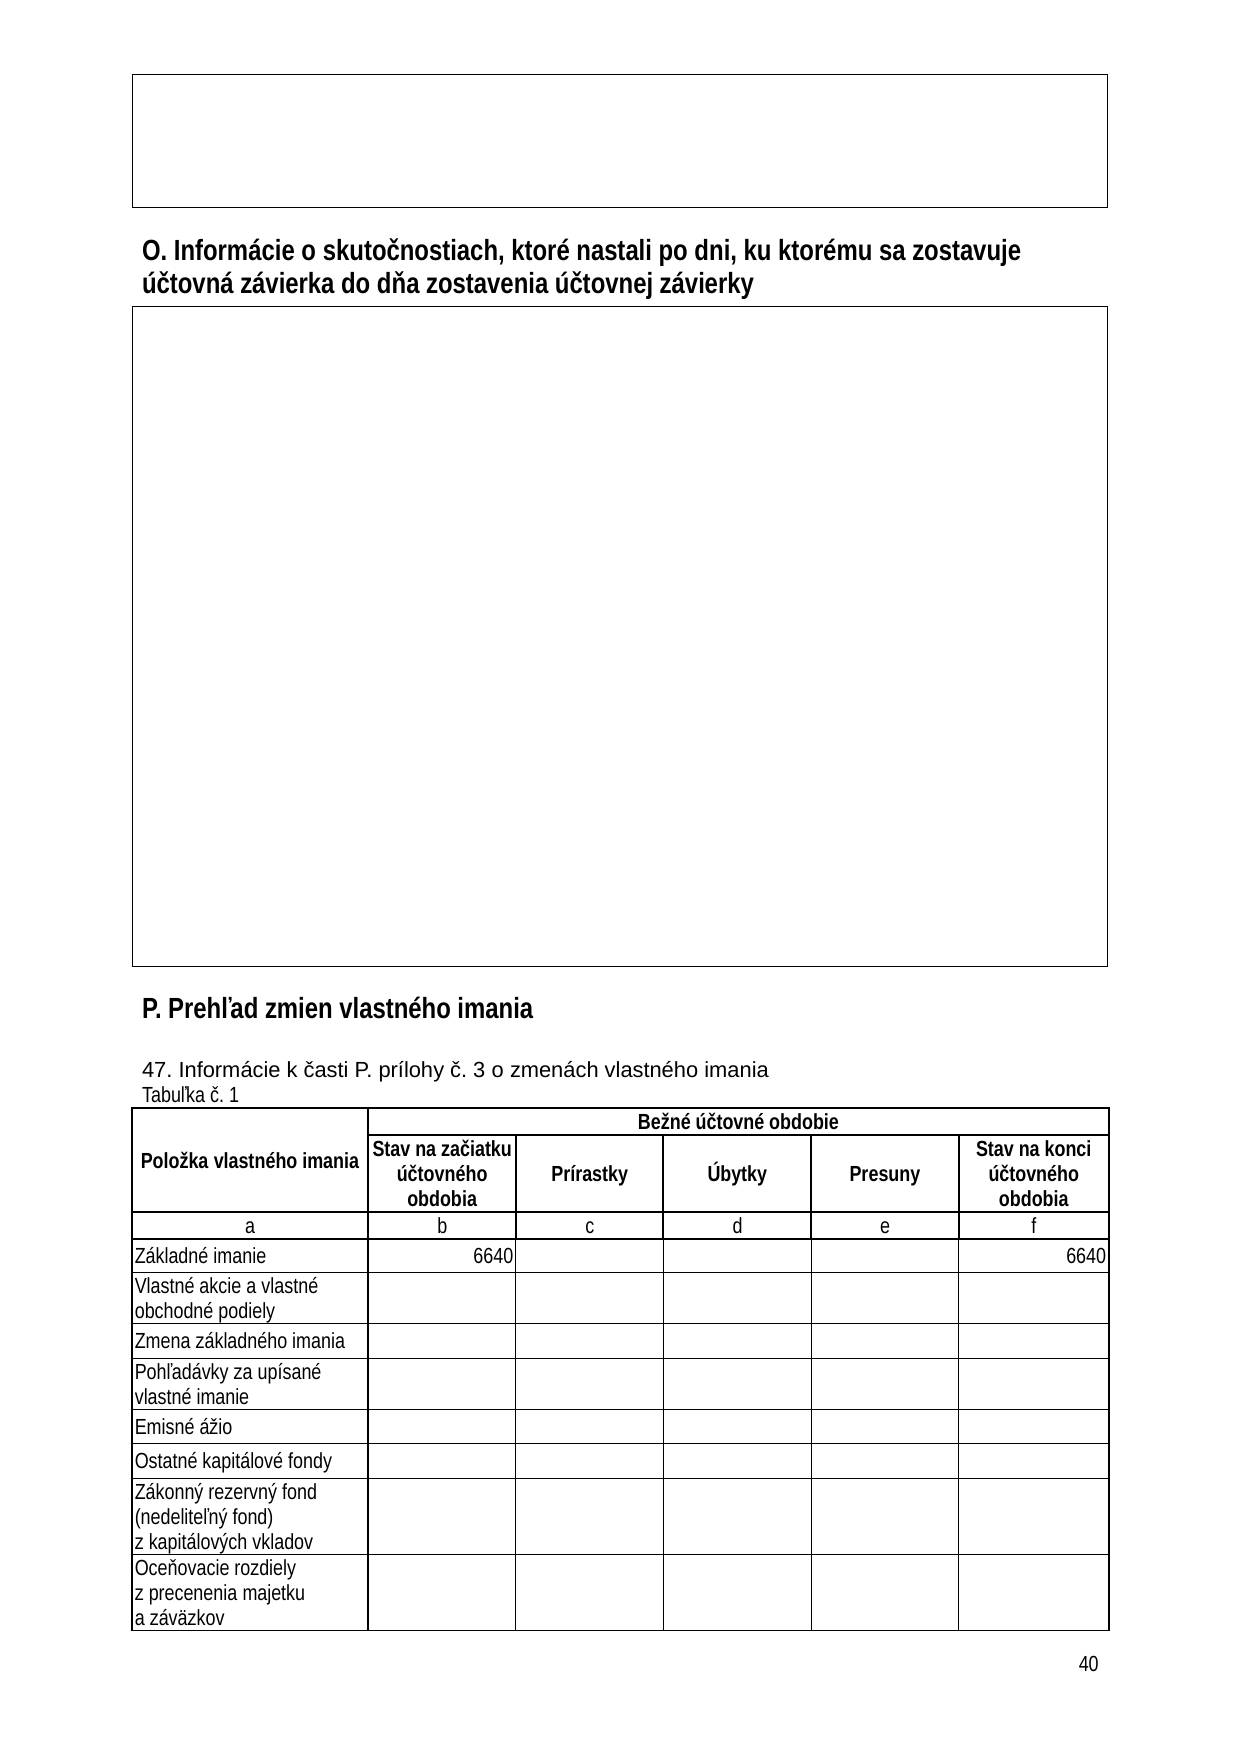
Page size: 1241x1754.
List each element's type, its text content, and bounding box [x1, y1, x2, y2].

table_cell [369, 1324, 515, 1358]
table_cell Oceňovacie rozdiely z precenenia majetku a záväzkov [133, 1555, 367, 1630]
table_cell Emisné ážio [133, 1410, 367, 1443]
subtitle P. Prehľad zmien vlastného imania [142, 992, 1098, 1025]
table_cell [959, 1273, 1108, 1323]
text 47. Informácie k časti P. prílohy č. 3 o zmenách vlastného imania [142, 1057, 1098, 1082]
table_header [133, 75, 1107, 207]
table_cell [664, 1324, 811, 1358]
table_cell [812, 1555, 958, 1630]
table_cell f [960, 1213, 1108, 1238]
table_cell [959, 1479, 1108, 1554]
table_cell Základné imanie [133, 1240, 367, 1272]
table_cell [959, 1444, 1108, 1478]
table_cell [664, 1410, 811, 1443]
table_cell d [664, 1213, 810, 1238]
table_cell Zákonný rezervný fond (nedeliteľný fond) z kapitálových vkladov [133, 1479, 367, 1554]
table_cell [516, 1410, 663, 1443]
table_cell [516, 1273, 663, 1323]
table_header Položka vlastného imania [133, 1109, 367, 1211]
table_cell [812, 1324, 958, 1358]
table_cell [812, 1479, 958, 1554]
table_cell Presuny [812, 1136, 958, 1211]
table_cell [516, 1479, 663, 1554]
table_cell [516, 1240, 663, 1272]
table_cell [369, 1359, 515, 1409]
table_cell [664, 1273, 811, 1323]
table_cell Úbytky [664, 1136, 810, 1211]
table_cell Ostatné kapitálové fondy [133, 1444, 367, 1478]
table_cell [664, 1359, 811, 1409]
table_cell [516, 1444, 663, 1478]
table_cell [812, 1273, 958, 1323]
table_cell 6640 [959, 1240, 1108, 1272]
table_cell Vlastné akcie a vlastné obchodné podiely [133, 1273, 367, 1323]
table_cell [664, 1240, 811, 1272]
table_cell Stav na konci účtovného obdobia [960, 1136, 1108, 1211]
table_cell [369, 1479, 515, 1554]
table_cell [369, 1444, 515, 1478]
table_header [133, 307, 1107, 966]
table_cell [812, 1410, 958, 1443]
table_cell [516, 1324, 663, 1358]
table_cell [959, 1555, 1108, 1630]
table_cell [664, 1555, 811, 1630]
table_cell Pohľadávky za upísané vlastné imanie [133, 1359, 367, 1409]
table_cell c [517, 1213, 662, 1238]
table_cell 6640 [369, 1240, 515, 1272]
table_cell [516, 1555, 663, 1630]
subtitle O. Informácie o skutočnostiach, ktoré nastali po dni, ku ktorému sa zostavuje účtovná závierka do dňa zostavenia účtovnej závierky [142, 233, 1098, 299]
table_cell [369, 1410, 515, 1443]
table_cell Prírastky [517, 1136, 662, 1211]
table_cell [812, 1359, 958, 1409]
table_cell Zmena základného imania [133, 1324, 367, 1358]
table_cell [664, 1444, 811, 1478]
table_cell [812, 1240, 958, 1272]
table_cell [516, 1359, 663, 1409]
table_cell [959, 1410, 1108, 1443]
table_header Bežné účtovné obdobie [369, 1109, 1108, 1134]
table_cell [369, 1273, 515, 1323]
table_cell [812, 1444, 958, 1478]
table_cell [664, 1479, 811, 1554]
table_cell [369, 1555, 515, 1630]
table_cell [959, 1359, 1108, 1409]
table_cell Stav na začiatku účtovného obdobia [369, 1136, 515, 1211]
table_cell a [133, 1213, 367, 1238]
table_cell b [369, 1213, 515, 1238]
table_cell e [812, 1213, 958, 1238]
text Tabuľka č. 1 [142, 1082, 1098, 1107]
table_cell [959, 1324, 1108, 1358]
